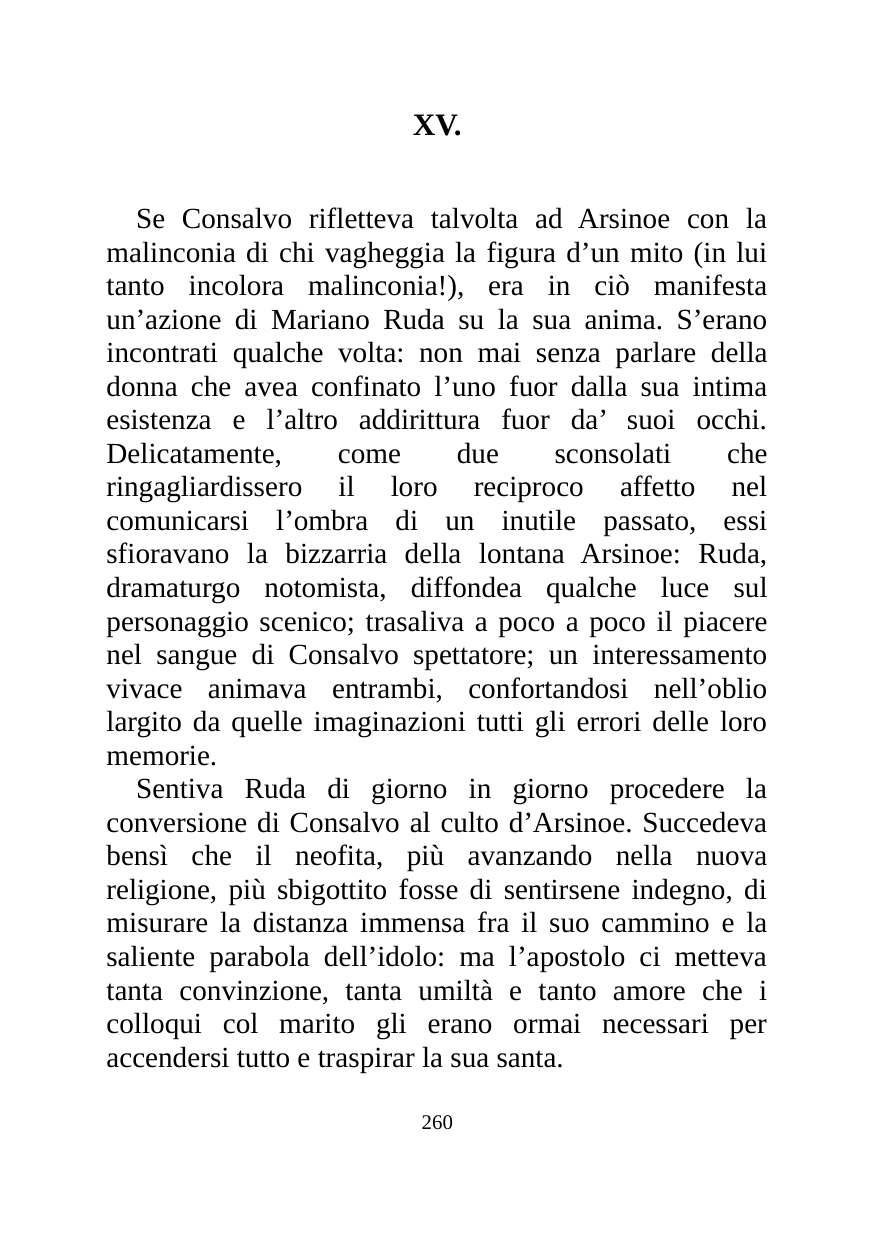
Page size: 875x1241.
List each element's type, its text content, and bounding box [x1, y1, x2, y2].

text Sentiva Ruda di giorno in giorno procedere la conversione di Consalvo al culto d’Arsinoe. Succedeva bensì che il neofita, più avanzando nella nuova religione, più sbigottito fosse di sentirsene indegno, di misurare la distanza immensa fra il suo cammino e la saliente parabola dell’idolo: ma l’apostolo ci metteva tanta convinzione, tanta umiltà e tanto amore che i colloqui col marito gli erano ormai necessari per accendersi tutto e traspirar la sua santa. [106, 771, 768, 1073]
subtitle XV. [106, 106, 768, 142]
text Se Consalvo rifletteva talvolta ad Arsinoe con la malinconia di chi vagheggia la figura d’un mito (in lui tanto incolora malinconia!), era in ciò manifesta un’azione di Mariano Ruda su la sua anima. S’erano incontrati qualche volta: non mai senza parlare della donna che avea confinato l’uno fuor dalla sua intima esistenza e l’altro addirittura fuor da’ suoi occhi. Delicatamente, come due sconsolati che ringagliardissero il loro reciproco affetto nel comunicarsi l’ombra di un inutile passato, essi sfioravano la bizzarria della lontana Arsinoe: Ruda, dramaturgo notomista, diffondea qualche luce sul personaggio scenico; trasaliva a poco a poco il piacere nel sangue di Consalvo spettatore; un interessamento vivace animava entrambi, confortandosi nell’oblio largito da quelle imaginazioni tutti gli errori delle loro memorie. [106, 201, 768, 771]
